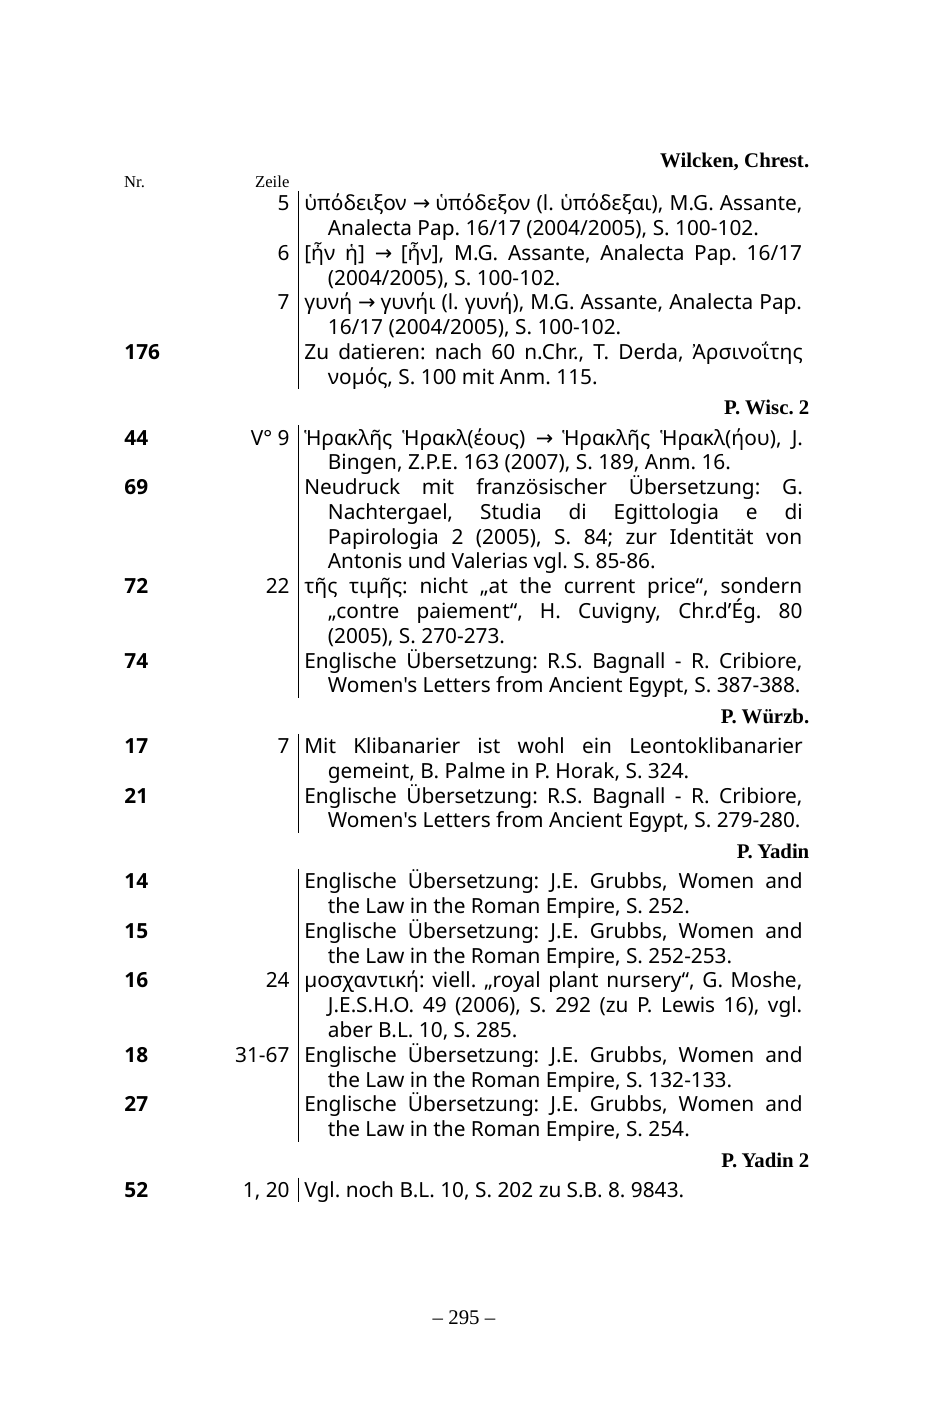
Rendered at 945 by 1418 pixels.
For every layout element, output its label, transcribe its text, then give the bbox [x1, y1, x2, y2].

table_cell 21 [118, 783, 298, 833]
table_cell Englische Übersetzung: R.S. Bagnall - R. Cribiore, Women's Letters from Ancient Egypt, S. 387-388. [299, 648, 809, 698]
subtitle P. Yadin [118, 839, 809, 863]
table_cell 5 [207, 191, 298, 240]
table_cell Englische Übersetzung: J.E. Grubbs, Women and the Law in the Roman Empire, S. 132-133. [299, 1043, 809, 1092]
table_cell 7 [207, 290, 298, 339]
table_header Ἡρακλῆς Ἡρακλ(έους) → Ἡρακλῆς Ἡρακλ(ήου), J. Bingen, Z.P.E. 163 (2007), S. 189, Anm. 16. [299, 425, 809, 475]
table_header V° 9 [207, 425, 298, 475]
table_cell 24 [207, 968, 298, 1042]
table_cell ὑπόδειξον → ὑπόδεξον (l. ὑπόδεξαι), M.G. Assante, Analecta Pap. 16/17 (2004/2005), S. 100-102. [299, 191, 809, 240]
table_cell 176 [118, 340, 298, 389]
table_header Vgl. noch B.L. 10, S. 202 zu S.B. 8. 9843. [299, 1178, 809, 1202]
table_cell 27 [118, 1092, 298, 1142]
table_cell 72 [118, 574, 207, 648]
table_header Mit Klibanarier ist wohl ein Leontoklibanarier gemeint, B. Palme in P. Horak, S. 324. [299, 734, 809, 783]
table_header 44 [118, 425, 207, 475]
table_cell [118, 240, 207, 290]
subtitle P. Wisc. 2 [118, 395, 809, 419]
table_cell Englische Übersetzung: J.E. Grubbs, Women and the Law in the Roman Empire, S. 254. [299, 1092, 809, 1142]
table_cell γυνή → γυνήι (l. γυνή), M.G. Assante, Analecta Pap. 16/17 (2004/2005), S. 100-102. [299, 290, 809, 339]
table_cell μοσχαντική: viell. „royal plant nursery“, G. Moshe, J.E.S.H.O. 49 (2006), S. 292 (zu P. Lewis 16), vgl. aber B.L. 10, S. 285. [299, 968, 809, 1042]
table_cell Neudruck mit französischer Übersetzung: G. Nachtergael, Studia di Egittologia e di Papirologia 2 (2005), S. 84; zur Identität von Antonis und Valerias vgl. S. 85-86. [299, 475, 809, 574]
table_header 14 [118, 869, 298, 918]
table_cell Englische Übersetzung: J.E. Grubbs, Women and the Law in the Roman Empire, S. 252-253. [299, 919, 809, 968]
table_cell 15 [118, 919, 298, 968]
table_cell 74 [118, 648, 298, 698]
table_header Englische Übersetzung: J.E. Grubbs, Women and the Law in the Roman Empire, S. 252. [299, 869, 809, 918]
table_header 52 [118, 1178, 207, 1202]
table_cell Zu datieren: nach 60 n.Chr., T. Derda, Ἀρσινοΐτης νομός, S. 100 mit Anm. 115. [299, 340, 809, 389]
table_cell 6 [207, 240, 298, 290]
table_header 17 [118, 734, 207, 783]
table_cell [118, 191, 207, 240]
table_cell τῆς τιμῆς: nicht „at the current price“, sondern „contre paiement“, H. Cuvigny, Chr.d’Ég. 80 (2005), S. 270-273. [299, 574, 809, 648]
table_cell 69 [118, 475, 298, 574]
table_cell 18 [118, 1043, 207, 1092]
table_cell 31-67 [207, 1043, 298, 1092]
subtitle P. Yadin 2 [118, 1147, 809, 1172]
table_cell 16 [118, 968, 207, 1042]
table_cell Englische Übersetzung: R.S. Bagnall - R. Cribiore, Women's Letters from Ancient Egypt, S. 279-280. [299, 783, 809, 833]
table_header 1, 20 [207, 1178, 298, 1202]
table_cell [ἦν ἡ] → [ἦν], M.G. Assante, Analecta Pap. 16/17 (2004/2005), S. 100-102. [299, 240, 809, 290]
table_header 7 [207, 734, 298, 783]
table_cell [118, 290, 207, 339]
table_cell 22 [207, 574, 298, 648]
subtitle P. Würzb. [118, 704, 809, 728]
